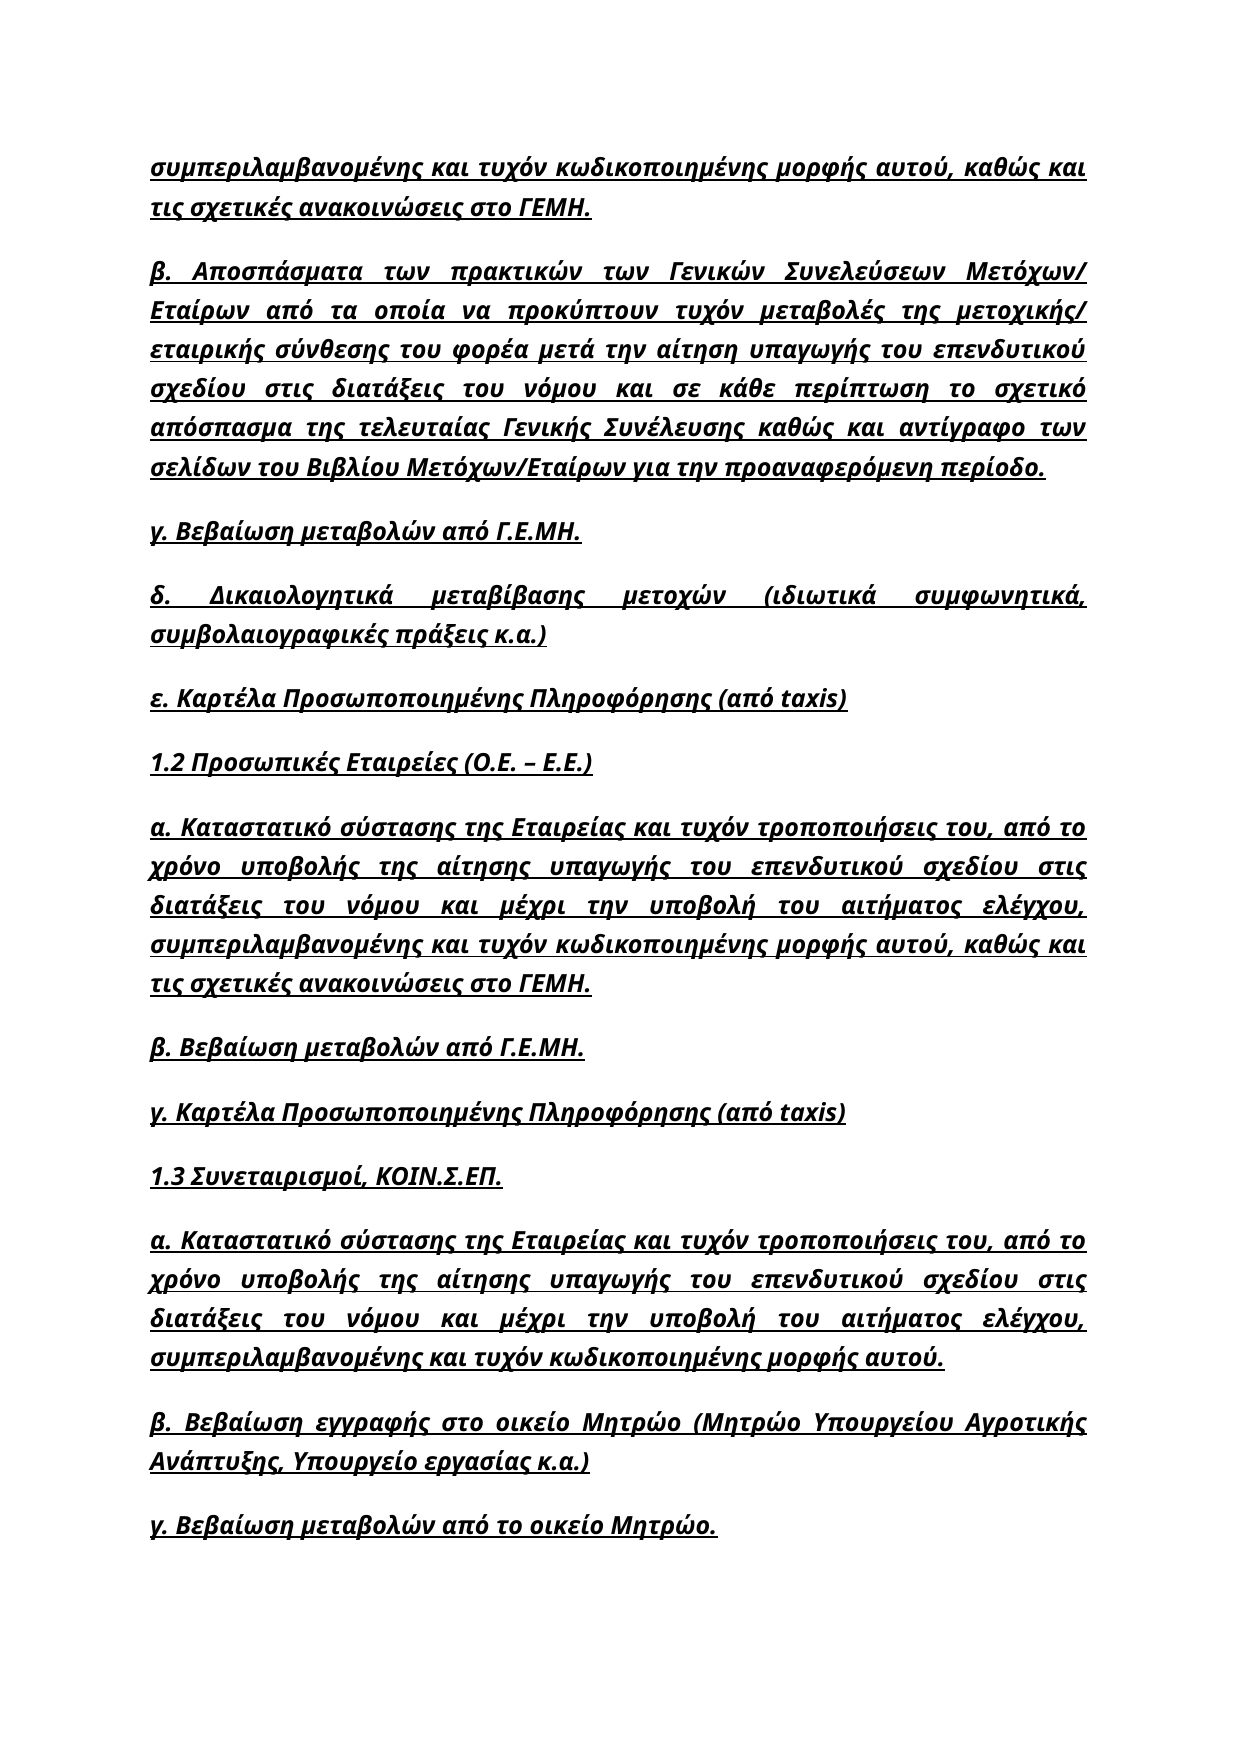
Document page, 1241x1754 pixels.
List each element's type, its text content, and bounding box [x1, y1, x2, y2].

text β. Βεβαίωση εγγραφής στο οικείο Μητρώο (Μητρώο Υπουργείου Αγροτικής Ανάπτυξης, Υπουργείο εργασίας κ.α.) [150, 1404, 1090, 1477]
text γ. Βεβαίωση μεταβολών από Γ.Ε.ΜΗ. [150, 513, 1090, 547]
text β. Βεβαίωση μεταβολών από Γ.Ε.ΜΗ. [150, 1030, 1090, 1064]
text δ. Δικαιολογητικά μεταβίβασης μετοχών (ιδιωτικά συμφωνητικά, συμβολαιογραφικές πράξεις κ.α.) [150, 577, 1090, 651]
text β. Αποσπάσματα των πρακτικών των Γενικών Συνελεύσεων Μετόχων/ Εταίρων από τα οποία να προκύπτουν τυχόν μεταβολές της μετοχικής/ εταιρικής σύνθεσης του φορέα μετά την αίτηση υπαγωγής του επενδυτικού σχεδίου στις διατάξεις του νόμου και σε κάθε περίπτωση το σχετικό απόσπασμα της τελευταίας Γενικής Συνέλευσης καθώς και αντίγραφο των σελίδων του Βιβλίου Μετόχων/Εταίρων για την προαναφερόμενη περίοδο. [150, 253, 1090, 483]
text γ. Καρτέλα Προσωποποιημένης Πληροφόρησης (από taxis) [150, 1094, 1090, 1128]
text ε. Καρτέλα Προσωποποιημένης Πληροφόρησης (από taxis) [150, 681, 1090, 715]
text γ. Βεβαίωση μεταβολών από το οικείο Μητρώο. [150, 1507, 1090, 1542]
text 1.3 Συνεταιρισμοί, ΚΟΙΝ.Σ.ΕΠ. [150, 1158, 1090, 1192]
text α. Καταστατικό σύστασης της Εταιρείας και τυχόν τροποποιήσεις του, από το χρόνο υποβολής της αίτησης υπαγωγής του επενδυτικού σχεδίου στις διατάξεις του νόμου και μέχρι την υποβολή του αιτήματος ελέγχου, συμπεριλαμβανομένης και τυχόν κωδικοποιημένης μορφής αυτού, καθώς και τις σχετικές ανακοινώσεις στο ΓΕΜΗ. [150, 809, 1090, 1000]
text α. Καταστατικό σύστασης της Εταιρείας και τυχόν τροποποιήσεις του, από το χρόνο υποβολής της αίτησης υπαγωγής του επενδυτικού σχεδίου στις διατάξεις του νόμου και μέχρι την υποβολή του αιτήματος ελέγχου, συμπεριλαμβανομένης και τυχόν κωδικοποιημένης μορφής αυτού. [150, 1222, 1090, 1374]
text 1.2 Προσωπικές Εταιρείες (Ο.Ε. – Ε.Ε.) [150, 745, 1090, 779]
text συμπεριλαμβανομένης και τυχόν κωδικοποιημένης μορφής αυτού, καθώς και τις σχετικές ανακοινώσεις στο ΓΕΜΗ. [150, 150, 1090, 223]
